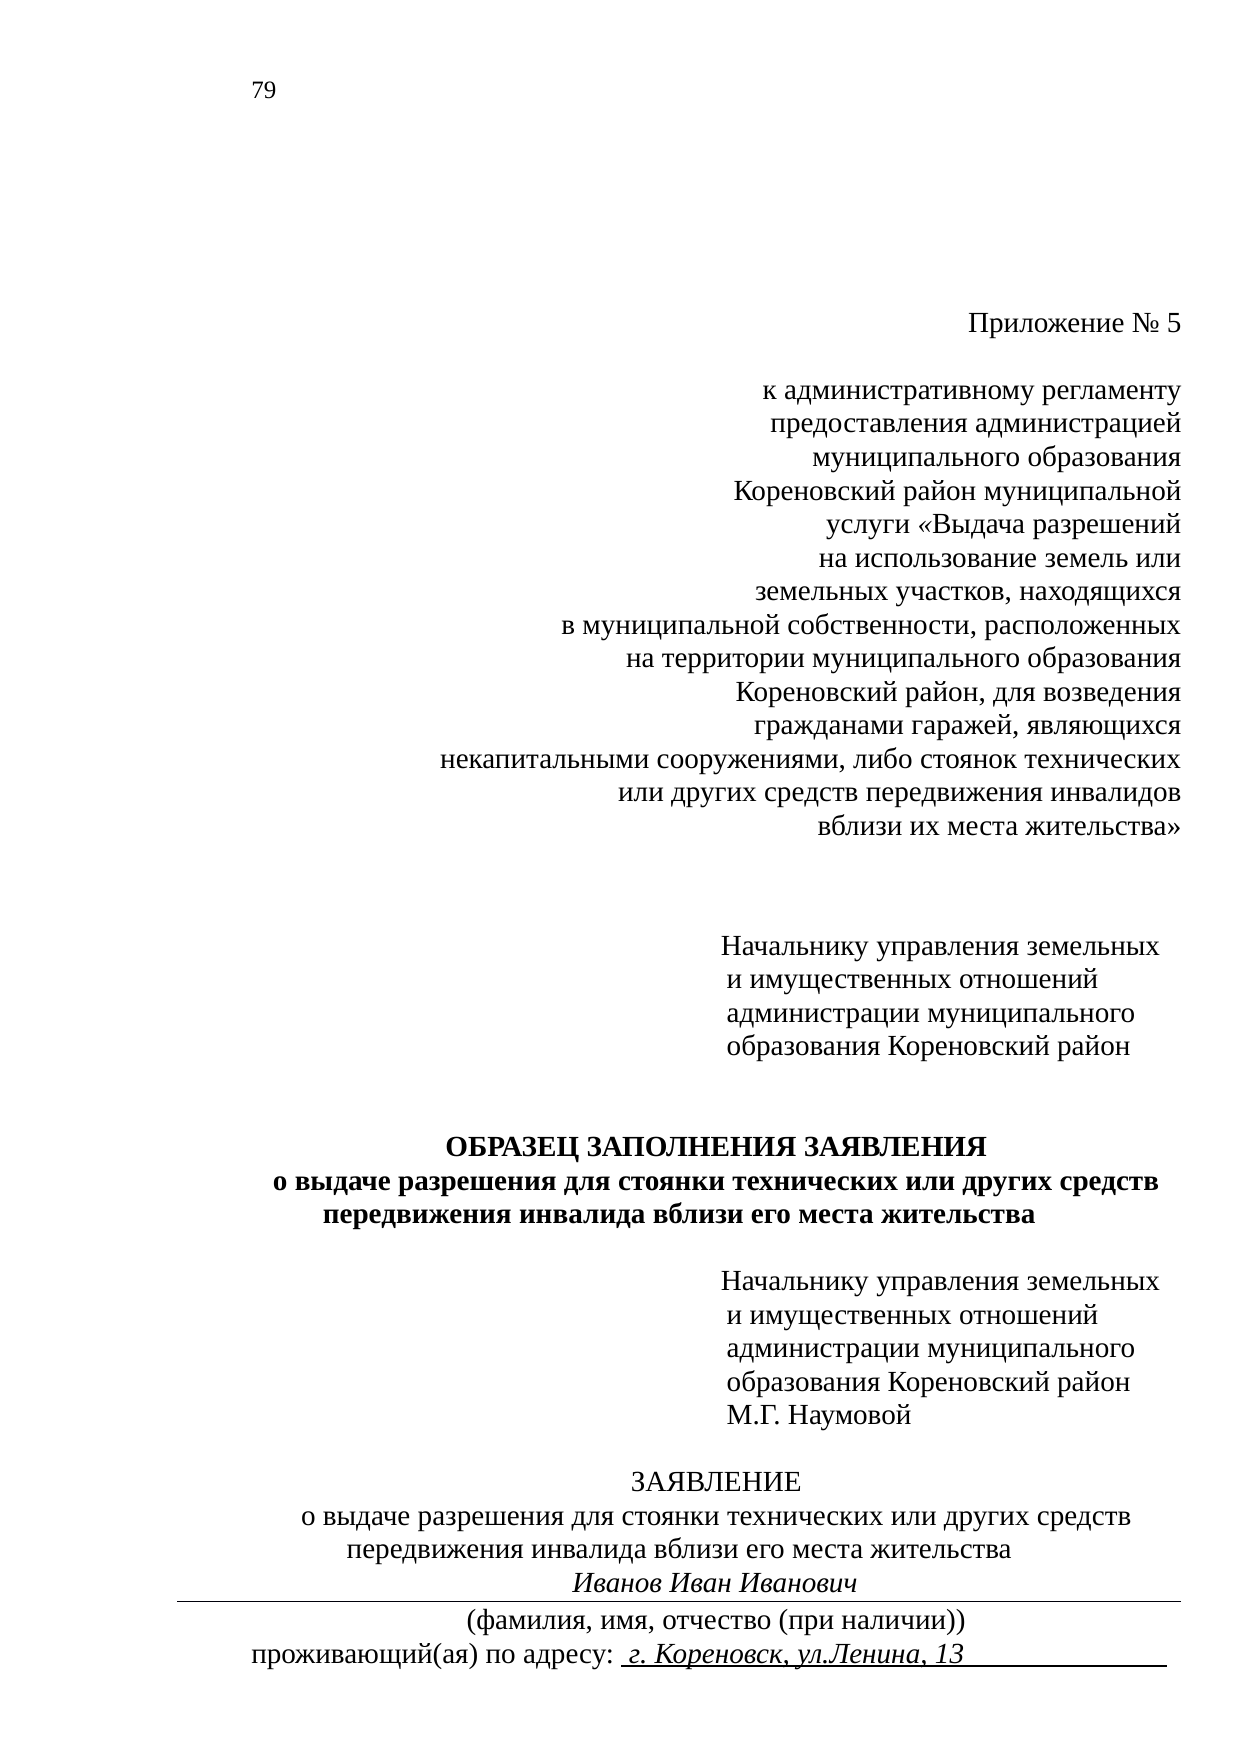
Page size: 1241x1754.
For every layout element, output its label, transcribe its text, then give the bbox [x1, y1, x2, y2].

text о выдаче разрешения для стоянки технических или других средств передвижения инвалида вблизи его места жительства [177, 1163, 1181, 1230]
text (фамилия, имя, отчество (при наличии)) [177, 1602, 1181, 1636]
text проживающий(ая) по адресу: г. Кореновск, ул.Ленина, 13 [177, 1636, 1181, 1669]
text некапитальными сооружениями, либо стоянок технических [177, 741, 1181, 774]
text земельных участков, находящихся [177, 573, 1181, 607]
text в муниципальной собственности, расположенных [177, 607, 1181, 640]
text и имущественных отношений [177, 961, 1181, 995]
text гражданами гаражей, являющихся [177, 707, 1181, 741]
text на территории муниципального образования [177, 640, 1181, 674]
text Начальнику управления земельных [177, 928, 1181, 961]
text муниципального образования [177, 439, 1181, 473]
text вблизи их места жительства» [177, 808, 1181, 842]
text или других средств передвижения инвалидов [177, 774, 1181, 808]
text Кореновский район, для возведения [177, 674, 1181, 707]
text М.Г. Наумовой [177, 1397, 1181, 1431]
text администрации муниципального [177, 1330, 1181, 1364]
text администрации муниципального [177, 995, 1181, 1028]
text Кореновский район муниципальной [177, 473, 1181, 506]
text услуги «Выдача разрешений [177, 506, 1181, 540]
text образования Кореновский район [177, 1364, 1181, 1397]
text на использование земель или [177, 540, 1181, 573]
text Приложение № 5 [177, 305, 1181, 338]
text образования Кореновский район [177, 1028, 1181, 1062]
text и имущественных отношений [177, 1297, 1181, 1330]
text ОБРАЗЕЦ ЗАПОЛНЕНИЯ ЗАЯВЛЕНИЯ [177, 1129, 1181, 1163]
text Иванов Иван Иванович [177, 1565, 1181, 1601]
text Начальнику управления земельных [177, 1263, 1181, 1297]
text к административному регламенту [177, 372, 1181, 406]
text ЗАЯВЛЕНИЕ [177, 1464, 1181, 1498]
text предоставления администрацией [177, 406, 1181, 439]
text о выдаче разрешения для стоянки технических или других средств передвижения инвалида вблизи его места жительства [177, 1498, 1181, 1565]
